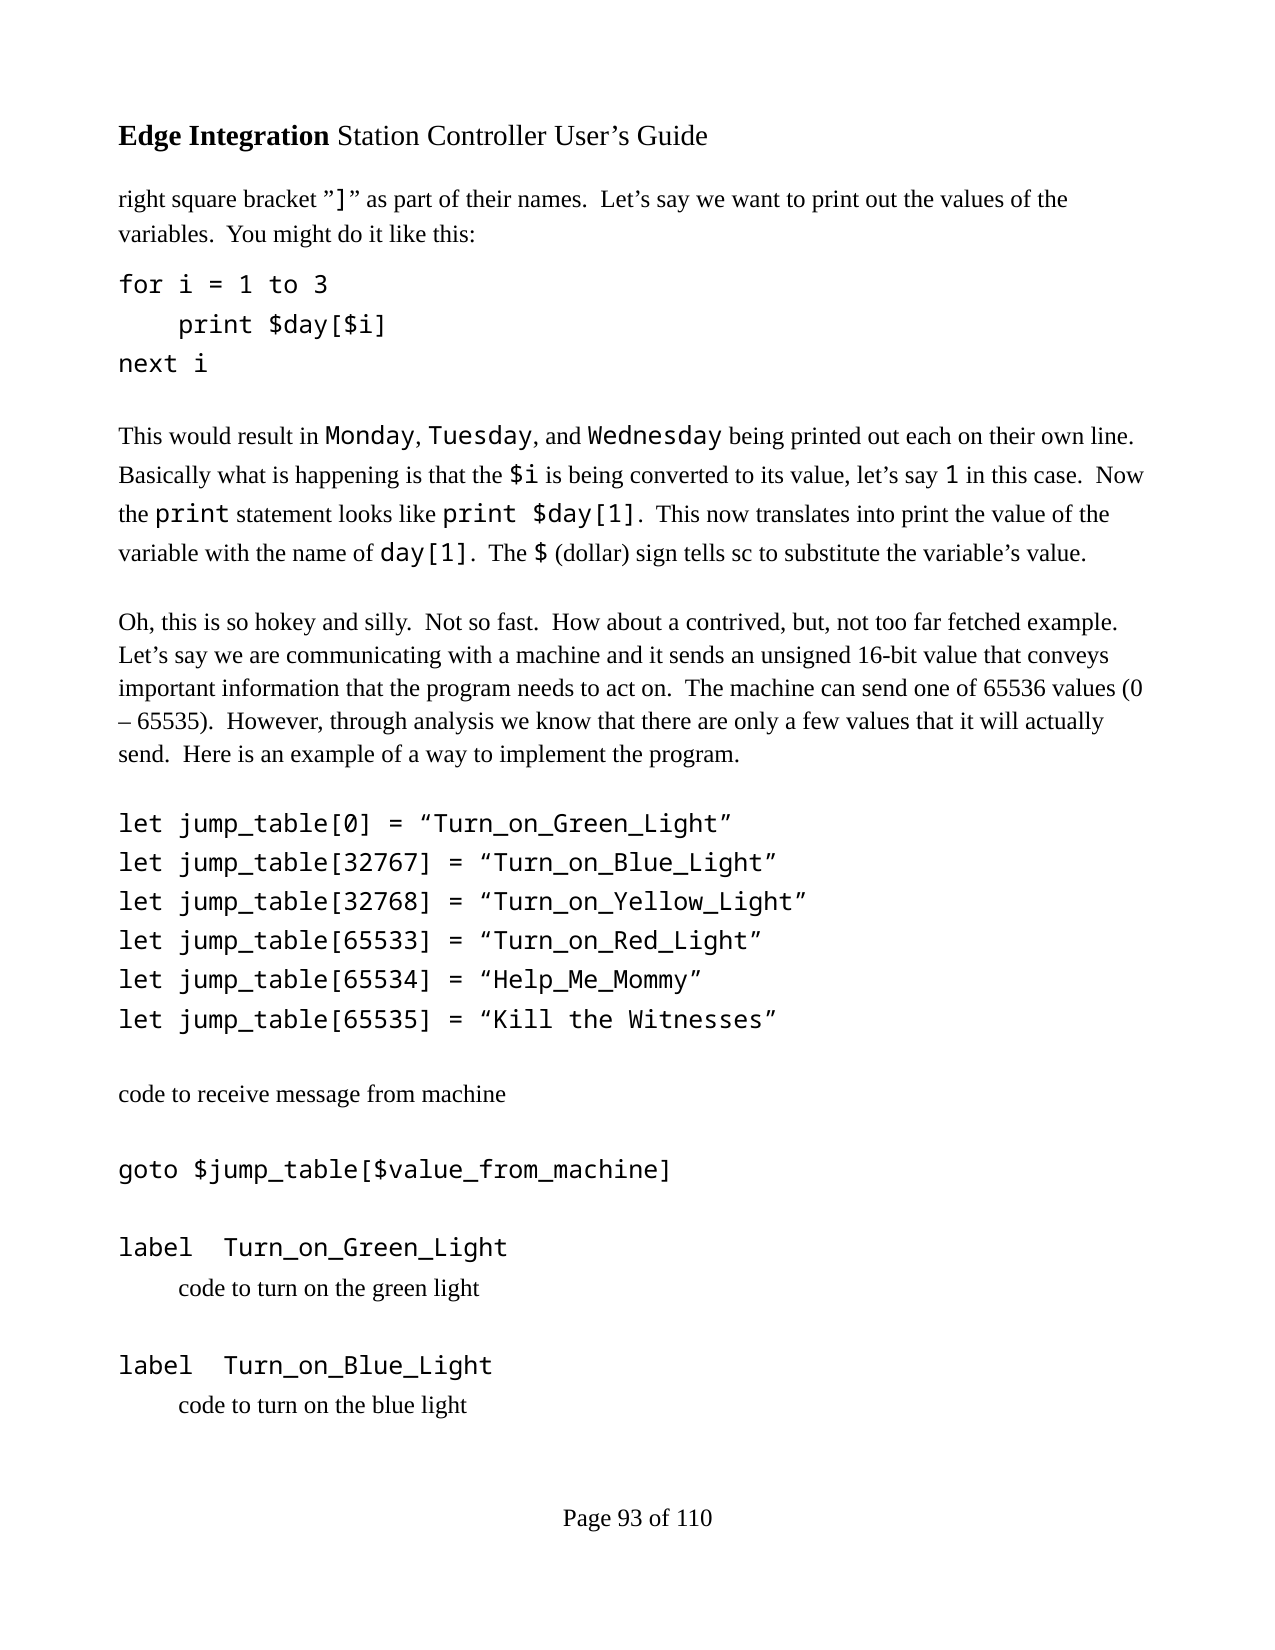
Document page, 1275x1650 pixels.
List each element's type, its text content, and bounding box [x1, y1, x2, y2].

text let jump_table[32767] = “Turn_on_Blue_Light” [118, 844, 1157, 879]
text code to turn on the blue light [118, 1387, 1157, 1421]
text let jump_table[65534] = “Help_Me_Mommy” [118, 962, 1157, 996]
text print $day[$i] [118, 306, 1157, 340]
text right square bracket ”]” as part of their names. Let’s say we want to print out the values of the variables. You might do it like this: [118, 181, 1157, 248]
text next i [118, 345, 1157, 379]
text Oh, this is so hokey and silly. Not so fast. How about a contrived, but, not too far fetched example. Let’s say we are communicating with a machine and it sends an unsigned 16-bit value that conveys important information that the program needs to act on. The machine can send one of 65536 values (0 – 65535). However, through analysis we know that there are only a few values that it will actually send. Here is an example of a way to implement the program. [118, 607, 1157, 768]
text label Turn_on_Blue_Light [118, 1348, 1157, 1382]
text let jump_table[65533] = “Turn_on_Red_Light” [118, 923, 1157, 957]
text This would result in Monday, Tuesday, and Wednesday being printed out each on their own line. Basically what is happening is that the $i is being converted to its value, let’s say 1 in this case. Now the print statement looks like print $day[1]. This now translates into print the value of the variable with the name of day[1]. The $ (dollar) sign tells sc to substitute the variable’s value. [118, 418, 1157, 569]
text for i = 1 to 3 [118, 267, 1157, 301]
text code to receive message from machine [118, 1079, 1157, 1108]
text let jump_table[32768] = “Turn_on_Yellow_Light” [118, 884, 1157, 918]
text let jump_table[65535] = “Kill the Witnesses” [118, 1001, 1157, 1035]
text label Turn_on_Green_Light [118, 1230, 1157, 1264]
text code to turn on the green light [118, 1269, 1157, 1303]
text let jump_table[0] = “Turn_on_Green_Light” [118, 805, 1157, 839]
text goto $jump_table[$value_from_machine] [118, 1152, 1157, 1186]
